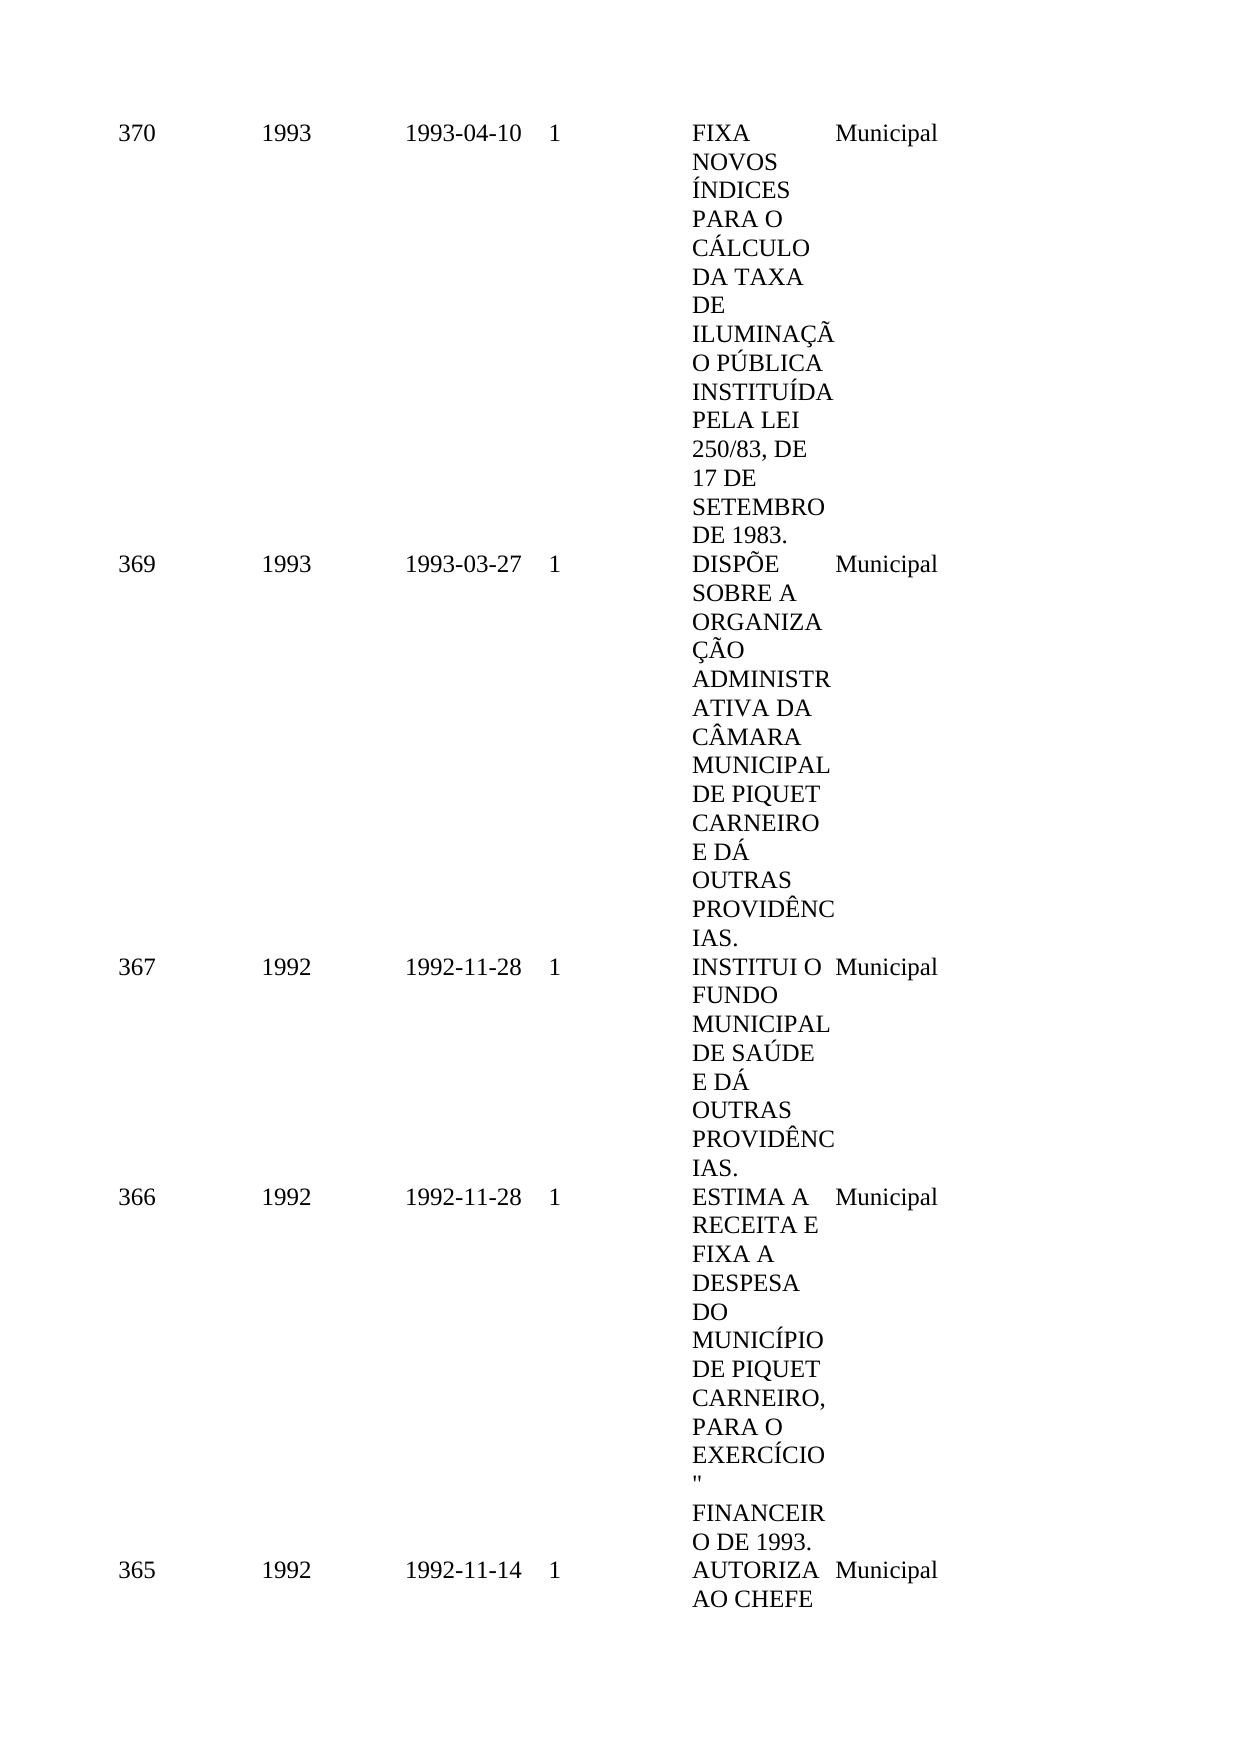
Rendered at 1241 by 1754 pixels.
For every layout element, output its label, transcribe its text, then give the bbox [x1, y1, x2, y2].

table_cell 1 [548, 118, 692, 549]
table_cell INSTITUI O FUNDO MUNICIPAL DE SAÚDE E DÁ OUTRAS PROVIDÊNCIAS. [692, 952, 835, 1182]
table_cell 1 [548, 952, 692, 1182]
table_cell 367 [118, 952, 261, 1182]
table_cell 1 [548, 1182, 692, 1556]
table_cell 1992-11-28 [405, 952, 548, 1182]
table_cell Municipal [835, 1556, 979, 1613]
table_cell 365 [118, 1556, 261, 1613]
table_cell Municipal [835, 1182, 979, 1556]
table_cell 1993 [261, 118, 405, 549]
table_cell [979, 1182, 1122, 1556]
table_cell 1 [548, 549, 692, 952]
table_cell 1992-11-14 [405, 1556, 548, 1613]
table_cell 1992-11-28 [405, 1182, 548, 1556]
table_cell 1 [548, 1556, 692, 1613]
table_cell AUTORIZA AO CHEFE [692, 1556, 835, 1613]
table_cell [979, 952, 1122, 1182]
table_cell 1993-04-10 [405, 118, 548, 549]
table_cell 370 [118, 118, 261, 549]
table_cell 1993 [261, 549, 405, 952]
table_cell 1992 [261, 1182, 405, 1556]
table_cell DISPÕE SOBRE A ORGANIZAÇÃO ADMINISTRATIVA DA CÂMARA MUNICIPAL DE PIQUET CARNEIRO E DÁ OUTRAS PROVIDÊNCIAS. [692, 549, 835, 952]
table_cell 1993-03-27 [405, 549, 548, 952]
table_cell Municipal [835, 952, 979, 1182]
table_cell Municipal [835, 118, 979, 549]
table_cell FIXA NOVOS ÍNDICES PARA O CÁLCULO DA TAXA DE ILUMINAÇÃO PÚBLICA INSTITUÍDA PELA LEI 250/83, DE 17 DE SETEMBRO DE 1983. [692, 118, 835, 549]
table_cell Municipal [835, 549, 979, 952]
table_cell [979, 549, 1122, 952]
table_cell [979, 118, 1122, 549]
table_cell ESTIMA A RECEITA E FIXA A DESPESA DO MUNICÍPIO DE PIQUET CARNEIRO, PARA O EXERCÍCIO " FINANCEIRO DE 1993. [692, 1182, 835, 1556]
table_cell 366 [118, 1182, 261, 1556]
table_cell 1992 [261, 1556, 405, 1613]
table_cell 369 [118, 549, 261, 952]
table_cell [979, 1556, 1122, 1613]
table_cell 1992 [261, 952, 405, 1182]
